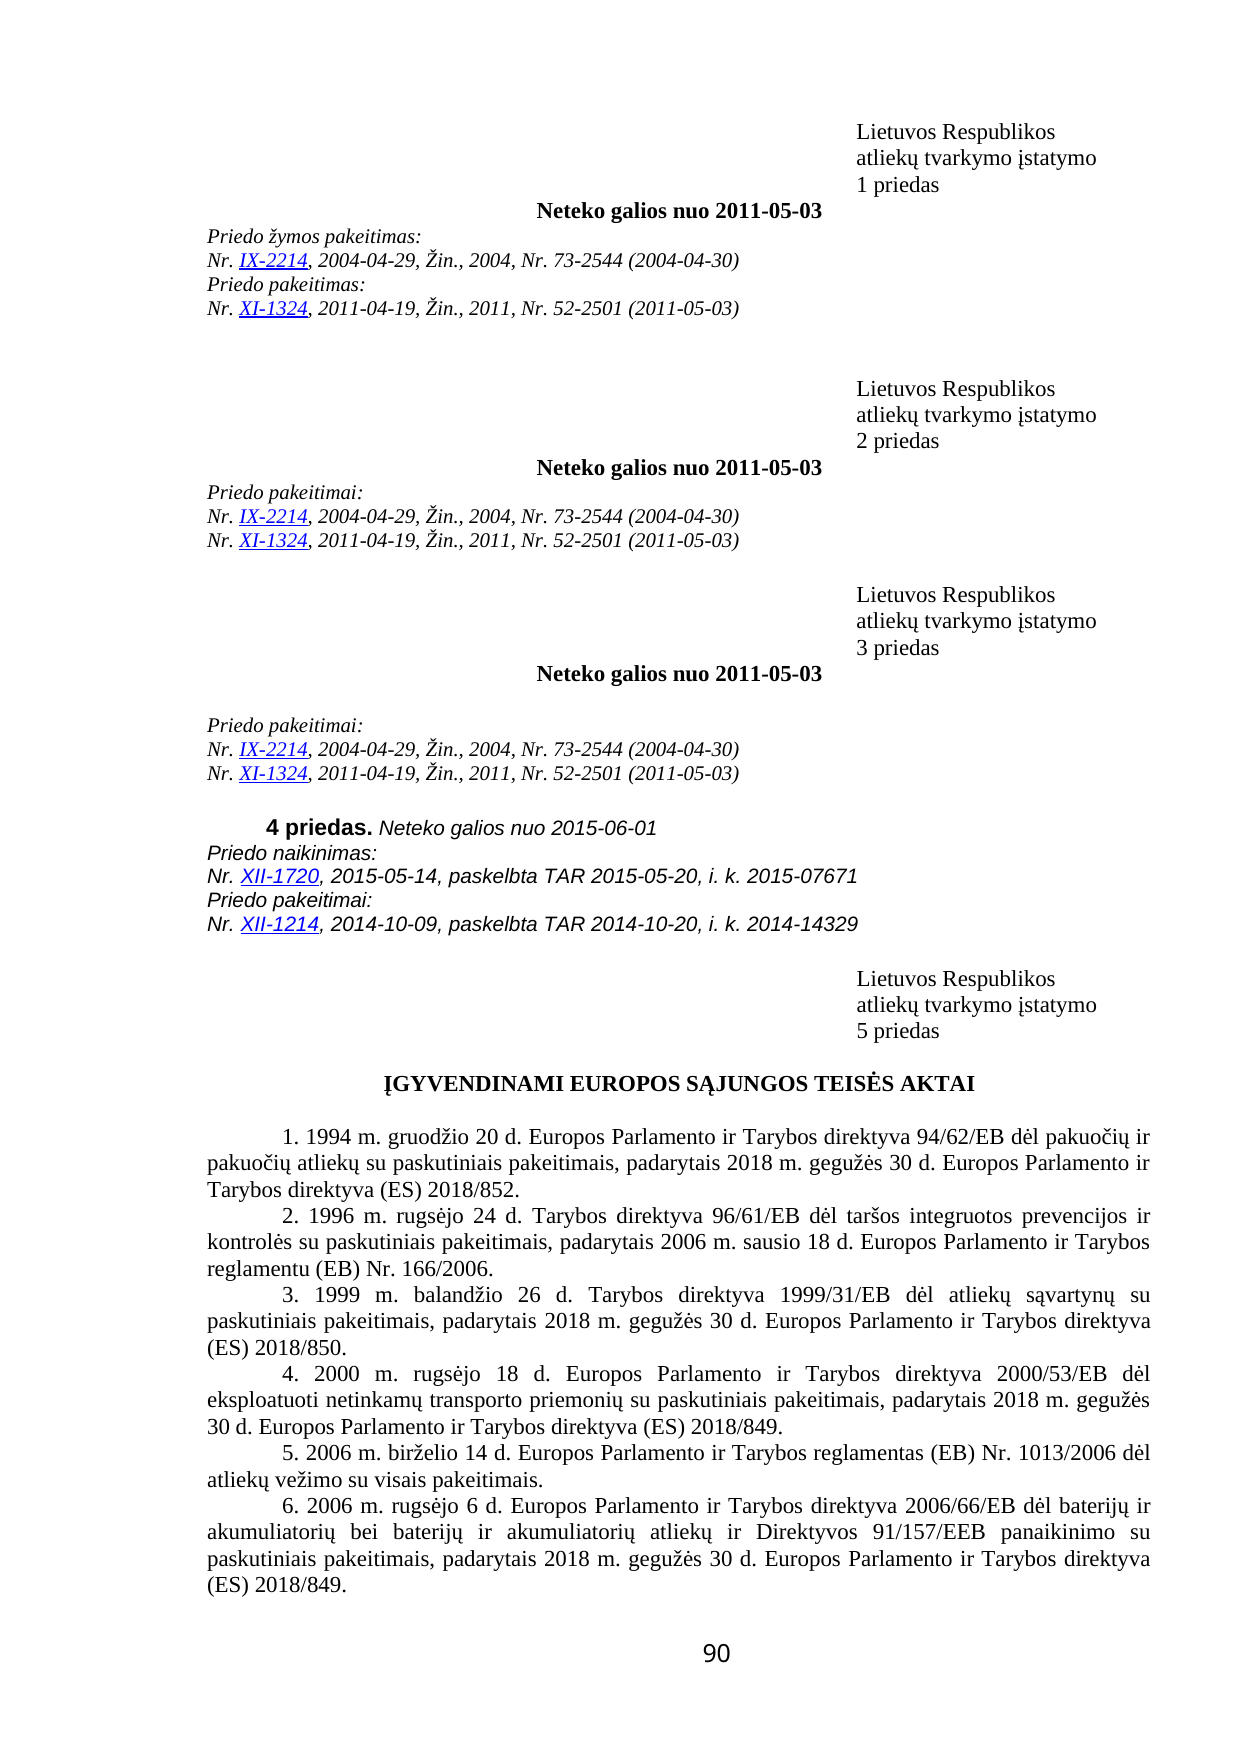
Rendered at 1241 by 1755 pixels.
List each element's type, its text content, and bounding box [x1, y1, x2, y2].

text atliekų tvarkymo įstatymo [726, 401, 1152, 428]
text 1. 1994 m. gruodžio 20 d. Europos Parlamento ir Tarybos direktyva 94/62/EB dėl pakuočių ir pakuočių atliekų su paskutiniais pakeitimais, padarytais 2018 m. gegužės 30 d. Europos Parlamento ir Tarybos direktyva (ES) 2018/852. [207, 1123, 1152, 1202]
text 5 priedas [207, 1018, 1152, 1044]
text Nr. XII-1720, 2015-05-14, paskelbta TAR 2015-05-20, i. k. 2015-07671 [207, 864, 1152, 888]
text 3. 1999 m. balandžio 26 d. Tarybos direktyva 1999/31/EB dėl atliekų sąvartynų su paskutiniais pakeitimais, padarytais 2018 m. gegužės 30 d. Europos Parlamento ir Tarybos direktyva (ES) 2018/850. [207, 1281, 1152, 1360]
text Nr. XII-1214, 2014-10-09, paskelbta TAR 2014-10-20, i. k. 2014-14329 [207, 912, 1152, 936]
text Priedo žymos pakeitimas: [207, 223, 1152, 248]
text Priedo pakeitimai: [207, 713, 1152, 737]
text Lietuvos Respublikos [726, 375, 1152, 401]
text 5. 2006 m. birželio 14 d. Europos Parlamento ir Tarybos reglamentas (EB) Nr. 1013/2006 dėl atliekų vežimo su visais pakeitimais. [207, 1439, 1152, 1492]
text Lietuvos Respublikos [856, 118, 1152, 144]
text ĮGYVENDINAMI EUROPOS SĄJUNGOS TEISĖS AKTAI [207, 1070, 1152, 1097]
text 4. 2000 m. rugsėjo 18 d. Europos Parlamento ir Tarybos direktyva 2000/53/EB dėl eksploatuoti netinkamų transporto priemonių su paskutiniais pakeitimais, padarytais 2018 m. gegužės 30 d. Europos Parlamento ir Tarybos direktyva (ES) 2018/849. [207, 1360, 1152, 1439]
text Lietuvos Respublikos [207, 965, 1152, 991]
text Nr. IX-2214, 2004-04-29, Žin., 2004, Nr. 73-2544 (2004-04-30) [207, 248, 1152, 272]
text Nr. IX-2214, 2004-04-29, Žin., 2004, Nr. 73-2544 (2004-04-30) [207, 737, 1152, 761]
text Nr. XI-1324, 2011-04-19, Žin., 2011, Nr. 52-2501 (2011-05-03) [207, 528, 1152, 552]
text Nr. XI-1324, 2011-04-19, Žin., 2011, Nr. 52-2501 (2011-05-03) [207, 761, 1152, 785]
text Priedo pakeitimas: [207, 272, 1152, 296]
text Lietuvos Respublikos [726, 581, 1152, 608]
text 6. 2006 m. rugsėjo 6 d. Europos Parlamento ir Tarybos direktyva 2006/66/EB dėl baterijų ir akumuliatorių bei baterijų ir akumuliatorių atliekų ir Direktyvos 91/157/EEB panaikinimo su paskutiniais pakeitimais, padarytais 2018 m. gegužės 30 d. Europos Parlamento ir Tarybos direktyva (ES) 2018/849. [207, 1492, 1152, 1597]
text atliekų tvarkymo įstatymo [726, 144, 1152, 171]
text Nr. XI-1324, 2011-04-19, Žin., 2011, Nr. 52-2501 (2011-05-03) [207, 296, 1152, 320]
text 4 priedas. Neteko galios nuo 2015-06-01 [207, 814, 1152, 840]
text Neteko galios nuo 2011-05-03 [207, 660, 1152, 687]
text 3 priedas [726, 634, 1152, 660]
text Priedo pakeitimai: [207, 888, 1152, 912]
text Priedo naikinimas: [207, 840, 1152, 864]
text 2 priedas [726, 428, 1152, 454]
text 2. 1996 m. rugsėjo 24 d. Tarybos direktyva 96/61/EB dėl taršos integruotos prevencijos ir kontrolės su paskutiniais pakeitimais, padarytais 2006 m. sausio 18 d. Europos Parlamento ir Tarybos reglamentu (EB) Nr. 166/2006. [207, 1202, 1152, 1281]
text atliekų tvarkymo įstatymo [207, 991, 1152, 1018]
text Nr. IX-2214, 2004-04-29, Žin., 2004, Nr. 73-2544 (2004-04-30) [207, 504, 1152, 528]
text Neteko galios nuo 2011-05-03 [207, 197, 1152, 223]
text 1 priedas [726, 171, 1152, 197]
text Neteko galios nuo 2011-05-03 [207, 454, 1152, 480]
text Priedo pakeitimai: [207, 480, 1152, 504]
text atliekų tvarkymo įstatymo [726, 608, 1152, 634]
